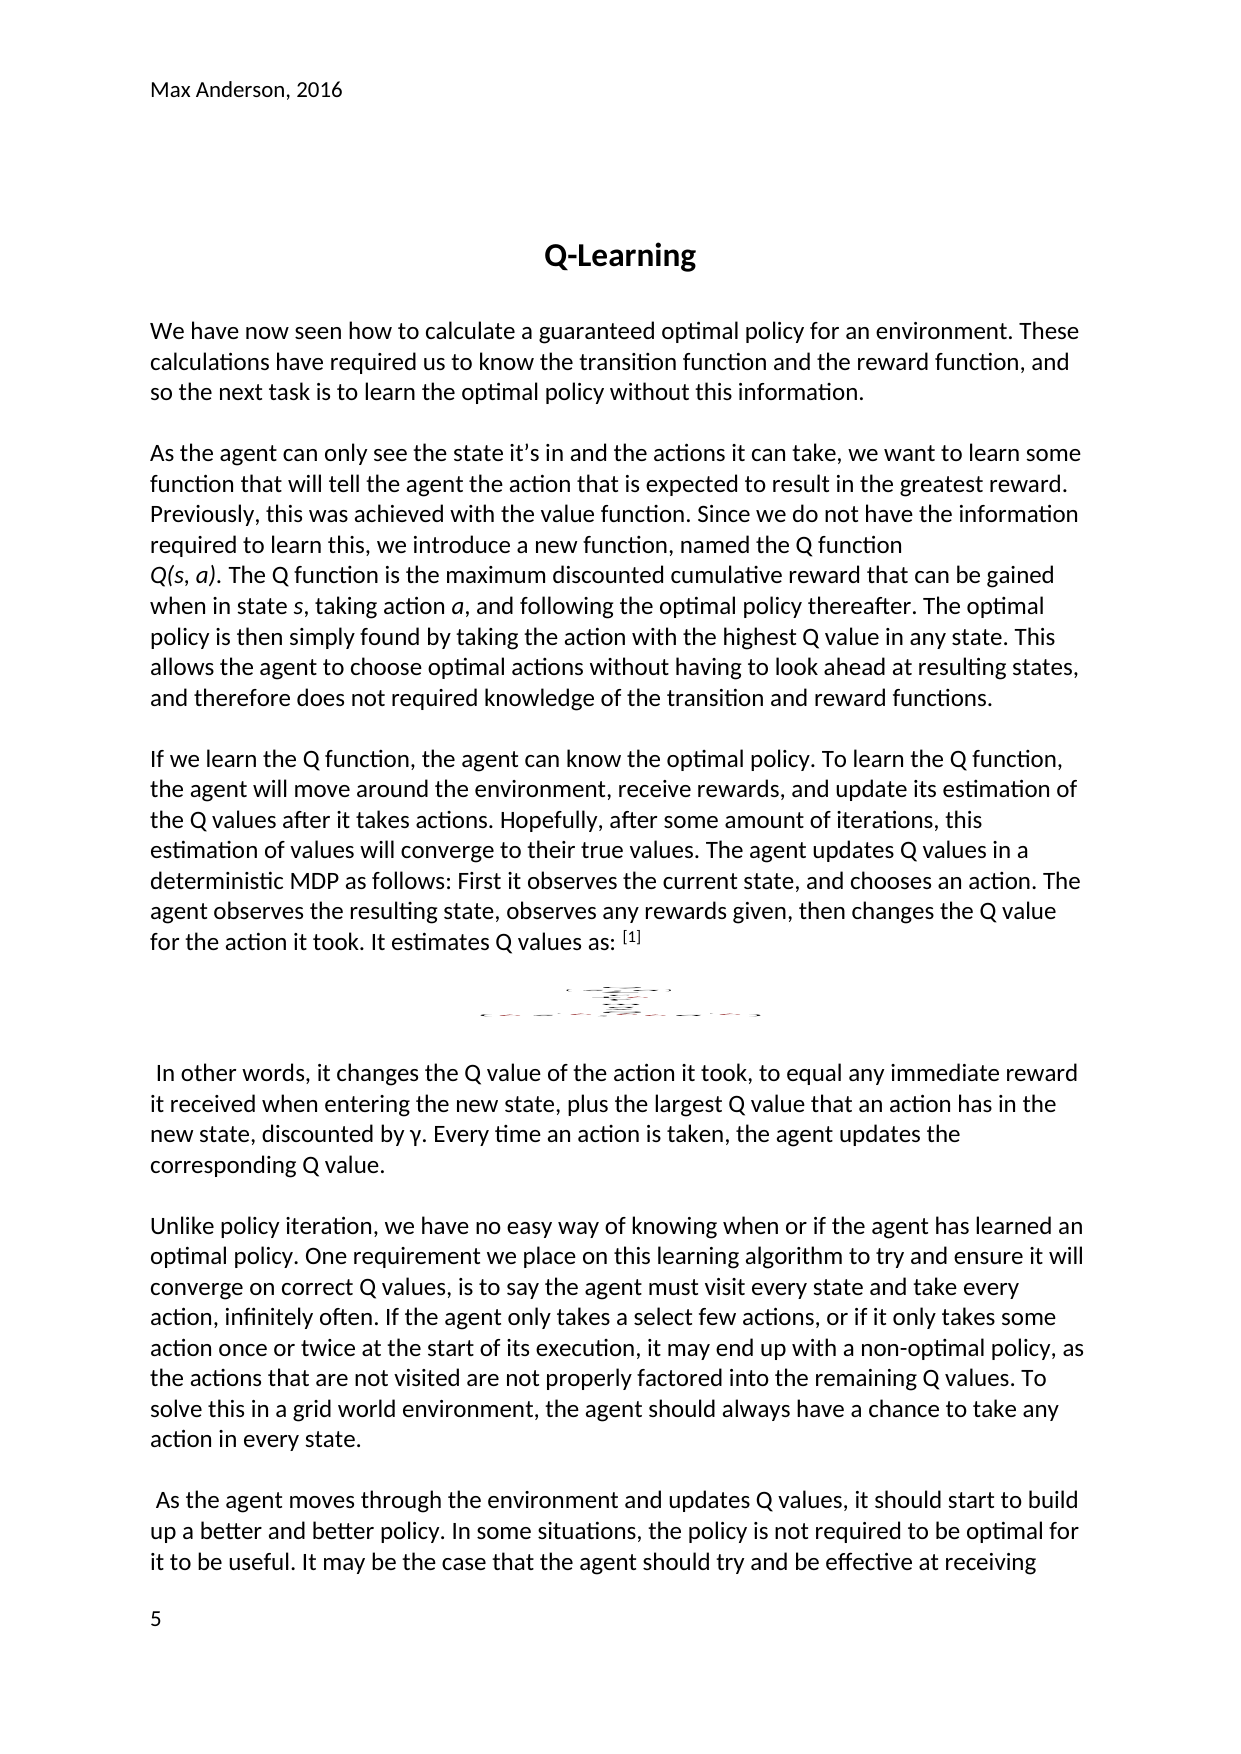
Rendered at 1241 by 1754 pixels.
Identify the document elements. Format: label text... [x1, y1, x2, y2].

text As the agent can only see the state it’s in and the actions it can take, we want to learn some function that will tell the agent the action that is expected to result in the greatest reward. Previously, this was achieved with the value function. Since we do not have the information required to learn this, we introduce a new function, named the Q function [150, 438, 1090, 560]
text In other words, it changes the Q value of the action it took, to equal any immediate reward it received when entering the new state, plus the largest Q value that an action has in the new state, discounted by γ. Every time an action is taken, the agent updates the corresponding Q value. [150, 1057, 1090, 1179]
text As the agent moves through the environment and updates Q values, it should start to build up a better and better policy. In some situations, the policy is not required to be optimal for it to be useful. It may be the case that the agent should try and be effective at receiving [150, 1485, 1090, 1576]
text Unlike policy iteration, we have no easy way of knowing when or if the agent has learned an optimal policy. One requirement we place on this learning algorithm to try and ensure it will converge on correct Q values, is to say the agent must visit every state and take every action, infinitely often. If the agent only takes a select few actions, or if it only takes some action once or twice at the start of its execution, it may end up with a non-optimal policy, as the actions that are not visited are not properly factored into the remaining Q values. To solve this in a grid world environment, the agent should always have a chance to take any action in every state. [150, 1210, 1090, 1454]
text Q-Learning [150, 234, 1090, 275]
text We have now seen how to calculate a guaranteed optimal policy for an environment. These calculations have required us to know the transition function and the reward function, and so the next task is to learn the optimal policy without this information. [150, 316, 1090, 407]
text Q(s, a). The Q function is the maximum discounted cumulative reward that can be gained when in state s, taking action a, and following the optimal policy thereafter. The optimal policy is then simply found by taking the action with the highest Q value in any state. This allows the agent to choose optimal actions without having to look ahead at resulting states, and therefore does not required knowledge of the transition and reward functions. [150, 560, 1090, 712]
text If we learn the Q function, the agent can know the optimal policy. To learn the Q function, the agent will move around the environment, receive rewards, and update its estimation of the Q values after it takes actions. Hopefully, after some amount of iterations, this estimation of values will converge to their true values. The agent updates Q values in a deterministic MDP as follows: First it observes the current state, and chooses an action. The agent observes the resulting state, observes any rewards given, then changes the Q value for the action it took. It estimates Q values as: [1] [150, 743, 1090, 956]
